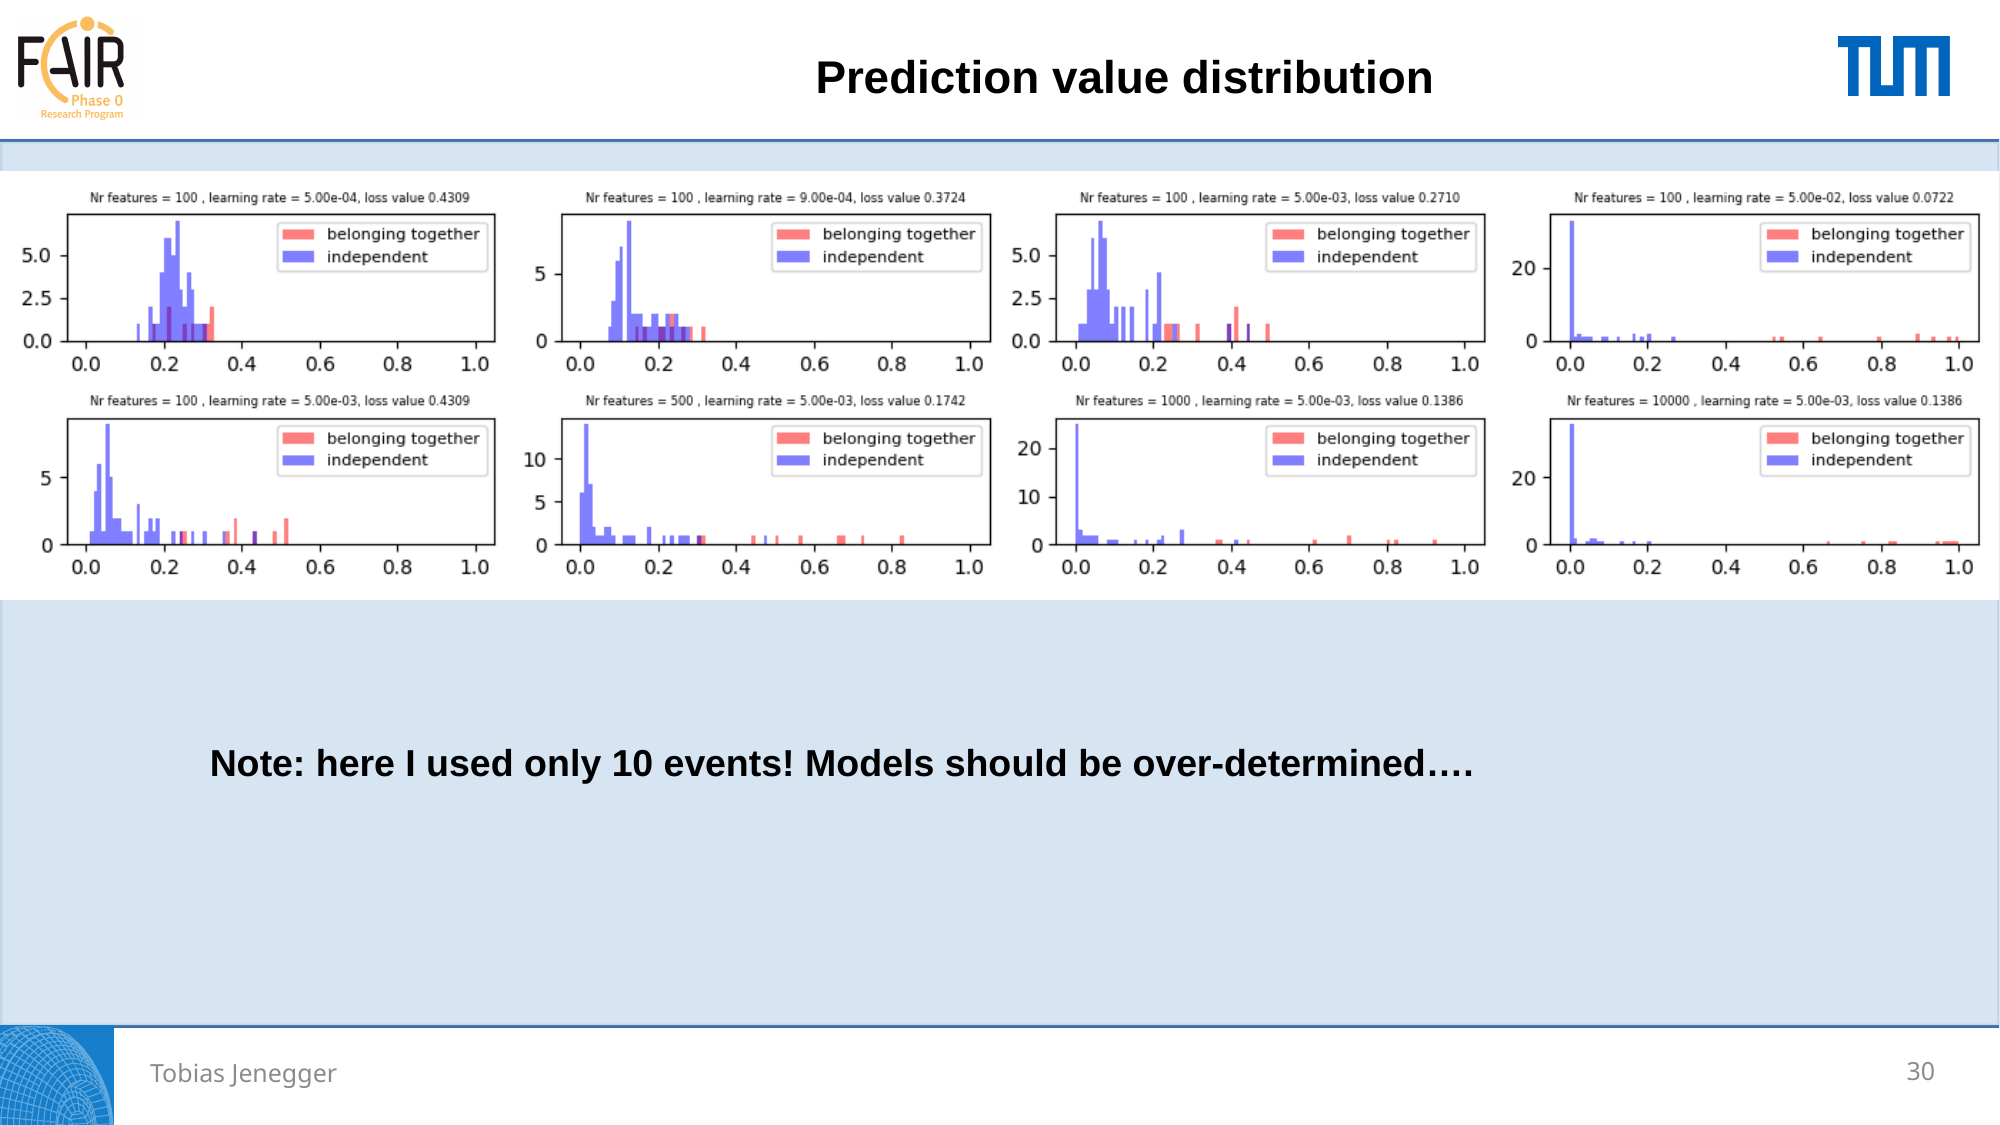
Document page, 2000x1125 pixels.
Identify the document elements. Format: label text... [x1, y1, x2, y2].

text_box Prediction value distribution [525, 45, 1726, 144]
picture [0, 1025, 114, 1125]
text_box Note: here I used only 10 events! Models should be over-determined…. [195, 735, 1711, 834]
picture [15, 15, 142, 120]
picture [0, 171, 2000, 601]
picture [1838, 36, 1950, 96]
